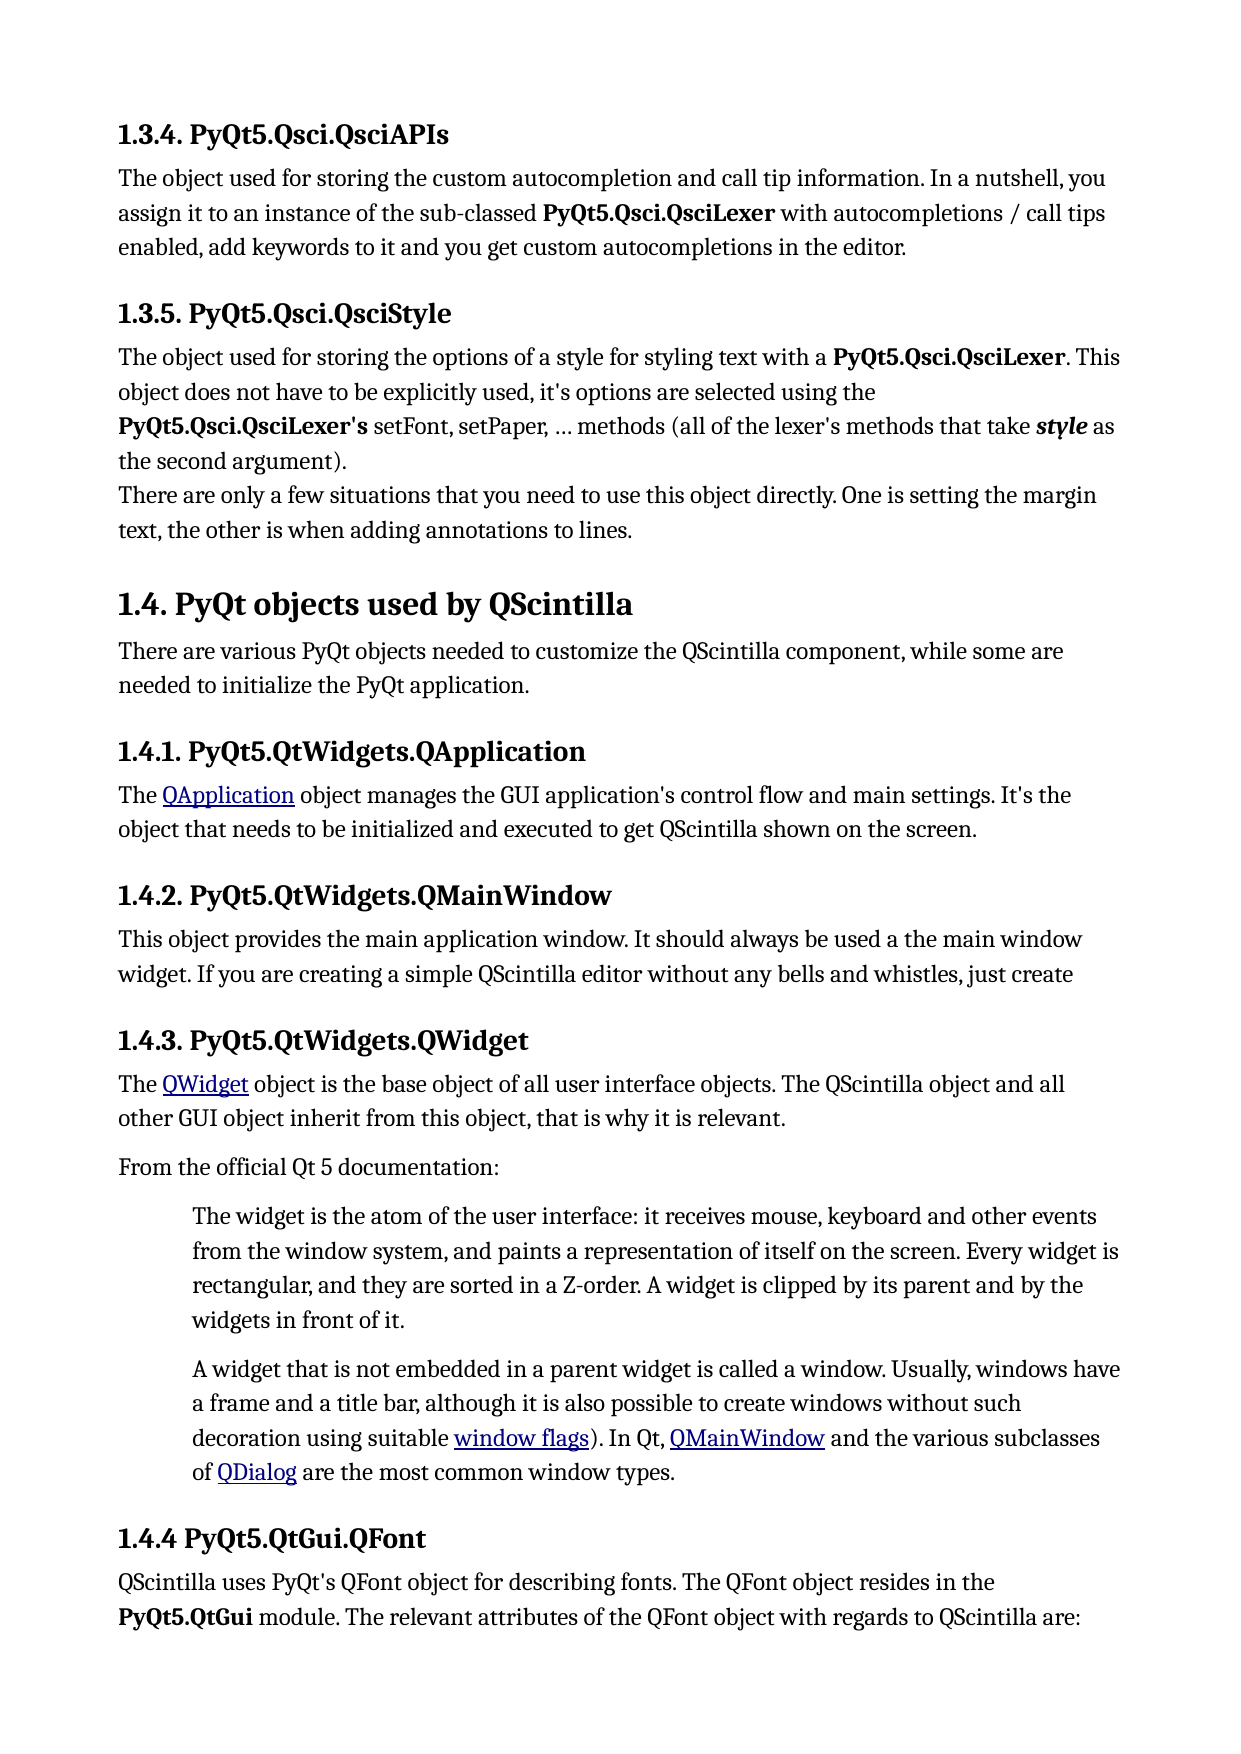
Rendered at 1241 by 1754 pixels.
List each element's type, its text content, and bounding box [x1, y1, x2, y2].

subtitle 1.4.2. PyQt5.QtWidgets.QMainWindow [118, 879, 1122, 913]
text The object used for storing the options of a style for styling text with a PyQt5.Qsci.QsciLexer. This object does not have to be explicitly used, it's options are selected using the PyQt5.Qsci.QsciLexer's setFont, setPaper, … methods (all of the lexer's methods that take style as the second argument). There are only a few situations that you need to use this object directly. One is setting the margin text, the other is when adding annotations to lines. [118, 343, 1122, 544]
text The object used for storing the custom autocompletion and call tip information. In a nutshell, you assign it to an instance of the sub-classed PyQt5.Qsci.QsciLexer with autocompletions / call tips enabled, add keywords to it and you get custom autocompletions in the editor. [118, 164, 1122, 262]
text The QWidget object is the base object of all user interface objects. The QScintilla object and all other GUI object inherit from this object, that is why it is relevant. [118, 1070, 1122, 1133]
subtitle 1.3.5. PyQt5.Qsci.QsciStyle [118, 297, 1122, 331]
text The QApplication object manages the GUI application's control flow and main settings. It's the object that needs to be initialized and executed to get QScintilla shown on the screen. [118, 781, 1122, 844]
subtitle 1.4.1. PyQt5.QtWidgets.QApplication [118, 735, 1122, 768]
subtitle 1.3.4. PyQt5.Qsci.QsciAPIs [118, 118, 1122, 152]
text From the official Qt 5 documentation: [118, 1153, 1122, 1182]
text QScintilla uses PyQt's QFont object for describing fonts. The QFont object resides in the PyQt5.QtGui module. The relevant attributes of the QFont object with regards to QScintilla are: [118, 1568, 1122, 1631]
subtitle 1.4.4 PyQt5.QtGui.QFont [118, 1522, 1122, 1556]
text There are various PyQt objects needed to customize the QScintilla component, while some are needed to initialize the PyQt application. [118, 637, 1122, 700]
subtitle 1.4.3. PyQt5.QtWidgets.QWidget [118, 1023, 1122, 1057]
text The widget is the atom of the user interface: it receives mouse, keyboard and other events from the window system, and paints a representation of itself on the screen. Every widget is rectangular, and they are sorted in a Z-order. A widget is clipped by its parent and by the widgets in front of it. [192, 1202, 1122, 1334]
text This object provides the main application window. It should always be used a the main window widget. If you are creating a simple QScintilla editor without any bells and whistles, just create [118, 925, 1122, 988]
subtitle 1.4. PyQt objects used by QScintilla [118, 586, 1122, 624]
text A widget that is not embedded in a parent widget is called a window. Usually, windows have a frame and a title bar, although it is also possible to create windows without such decoration using suitable window flags). In Qt, QMainWindow and the various subclasses of QDialog are the most common window types. [192, 1355, 1122, 1487]
